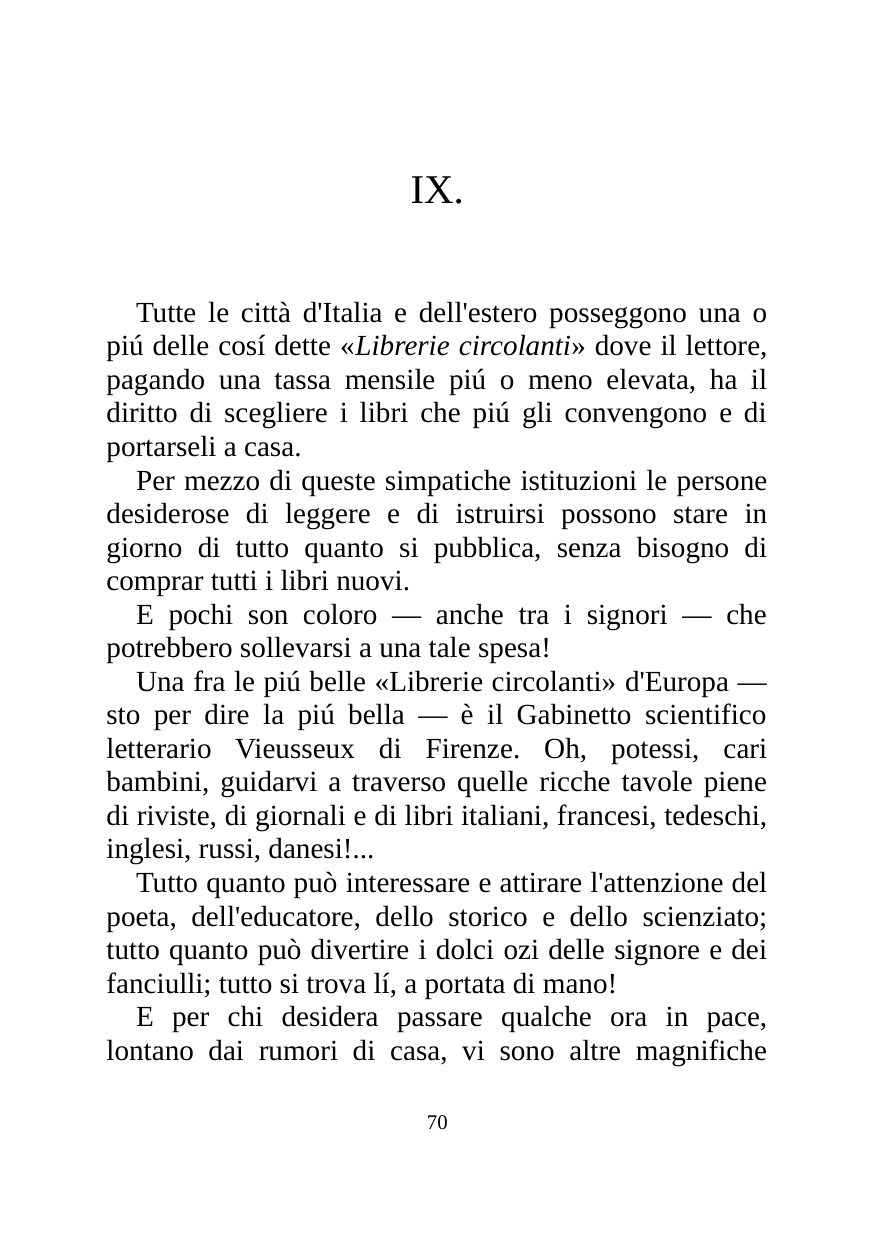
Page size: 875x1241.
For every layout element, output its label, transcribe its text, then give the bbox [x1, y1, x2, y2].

subtitle IX. [106, 165, 768, 212]
text Una fra le piú belle «Librerie circolanti» d'Europa — sto per dire la piú bella — è il Gabinetto scientifico letterario Vieusseux di Firenze. Oh, potessi, cari bambini, guidarvi a traverso quelle ricche tavole piene di riviste, di giornali e di libri italiani, francesi, tedeschi, inglesi, russi, danesi!... [106, 664, 768, 865]
text Per mezzo di queste simpatiche istituzioni le persone desiderose di leggere e di istruirsi possono stare in giorno di tutto quanto si pubblica, senza bisogno di comprar tutti i libri nuovi. [106, 463, 768, 597]
text E pochi son coloro — anche tra i signori — che potrebbero sollevarsi a una tale spesa! [106, 597, 768, 664]
text E per chi desidera passare qualche ora in pace, lontano dai rumori di casa, vi sono altre magnifiche [106, 999, 768, 1066]
text Tutte le città d'Italia e dell'estero posseggono una o piú delle cosí dette «Librerie circolanti» dove il lettore, pagando una tassa mensile piú o meno elevata, ha il diritto di scegliere i libri che piú gli convengono e di portarseli a casa. [106, 295, 768, 463]
text Tutto quanto può interessare e attirare l'attenzione del poeta, dell'educatore, dello storico e dello scienziato; tutto quanto può divertire i dolci ozi delle signore e dei fanciulli; tutto si trova lí, a portata di mano! [106, 865, 768, 999]
